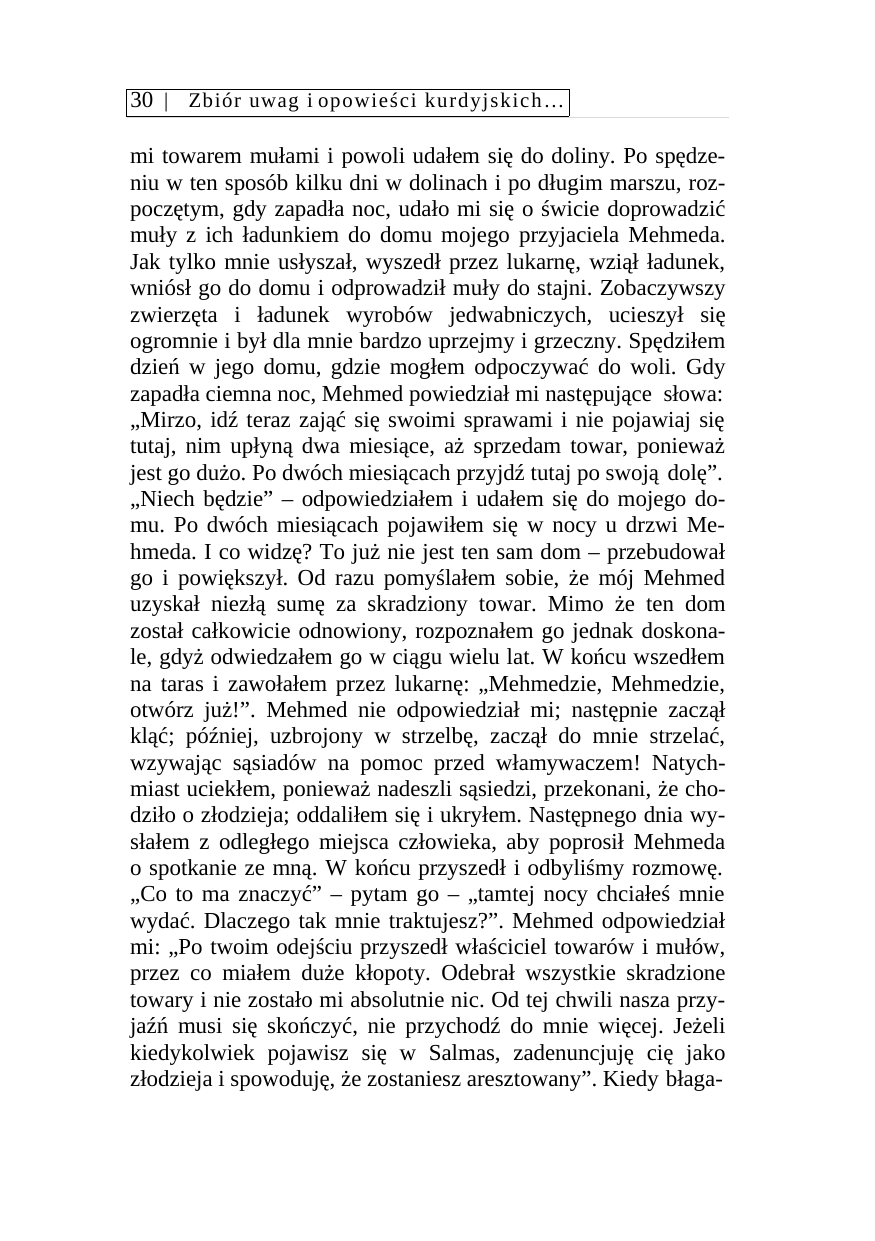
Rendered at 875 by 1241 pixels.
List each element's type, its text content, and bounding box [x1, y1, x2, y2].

text „Niech będzie” – odpowiedziałem i udałem się do mojego do- mu. Po dwóch miesiącach pojawiłem się w nocy u drzwi Me- hmeda. I co widzę? To już nie jest ten sam dom – przebudował go i powiększył. Od razu pomyślałem sobie, że mój Mehmed uzyskał niezłą sumę za skradziony towar. Mimo że ten dom został całkowicie odnowiony, rozpoznałem go jednak doskona- le, gdyż odwiedzałem go w ciągu wielu lat. W końcu wszedłem na taras i zawołałem przez lukarnę: „Mehmedzie, Mehmedzie, otwórz już!”. Mehmed nie odpowiedział mi; następnie zaczął kląć; później, uzbrojony w strzelbę, zaczął do mnie strzelać, wzywając sąsiadów na pomoc przed włamywaczem! Natych- miast uciekłem, ponieważ nadeszli sąsiedzi, przekonani, że cho- dziło o złodzieja; oddaliłem się i ukryłem. Następnego dnia wy- słałem z odległego miejsca człowieka, aby poprosił Mehmeda o spotkanie ze mną. W końcu przyszedł i odbyliśmy rozmowę. [130, 485, 726, 880]
text „Co to ma znaczyć” – pytam go – „tamtej nocy chciałeś mnie wydać. Dlaczego tak mnie traktujesz?”. Mehmed odpowiedział mi: „Po twoim odejściu przyszedł właściciel towarów i mułów, przez co miałem duże kłopoty. Odebrał wszystkie skradzione towary i nie zostało mi absolutnie nic. Od tej chwili nasza przy- jaźń musi się skończyć, nie przychodź do mnie więcej. Jeżeli kiedykolwiek pojawisz się w Salmas, zadenuncjuję cię jako złodzieja i spowoduję, że zostaniesz aresztowany”. Kiedy błaga- [130, 880, 726, 1091]
text „Mirzo, idź teraz zająć się swoimi sprawami i nie pojawiaj się tutaj, nim upłyną dwa miesiące, aż sprzedam towar, ponieważ jest go dużo. Po dwóch miesiącach przyjdź tutaj po swoją dolę”. [130, 406, 726, 485]
text mi towarem mułami i powoli udałem się do doliny. Po spędze- niu w ten sposób kilku dni w dolinach i po długim marszu, roz- poczętym, gdy zapadła noc, udało mi się o świcie doprowadzić muły z ich ładunkiem do domu mojego przyjaciela Mehmeda. Jak tylko mnie usłyszał, wyszedł przez lukarnę, wziął ładunek, wniósł go do domu i odprowadził muły do stajni. Zobaczywszy zwierzęta i ładunek wyrobów jedwabniczych, ucieszył się ogromnie i był dla mnie bardzo uprzejmy i grzeczny. Spędziłem dzień w jego domu, gdzie mogłem odpoczywać do woli. Gdy zapadła ciemna noc, Mehmed powiedział mi następujące słowa: [130, 142, 726, 406]
